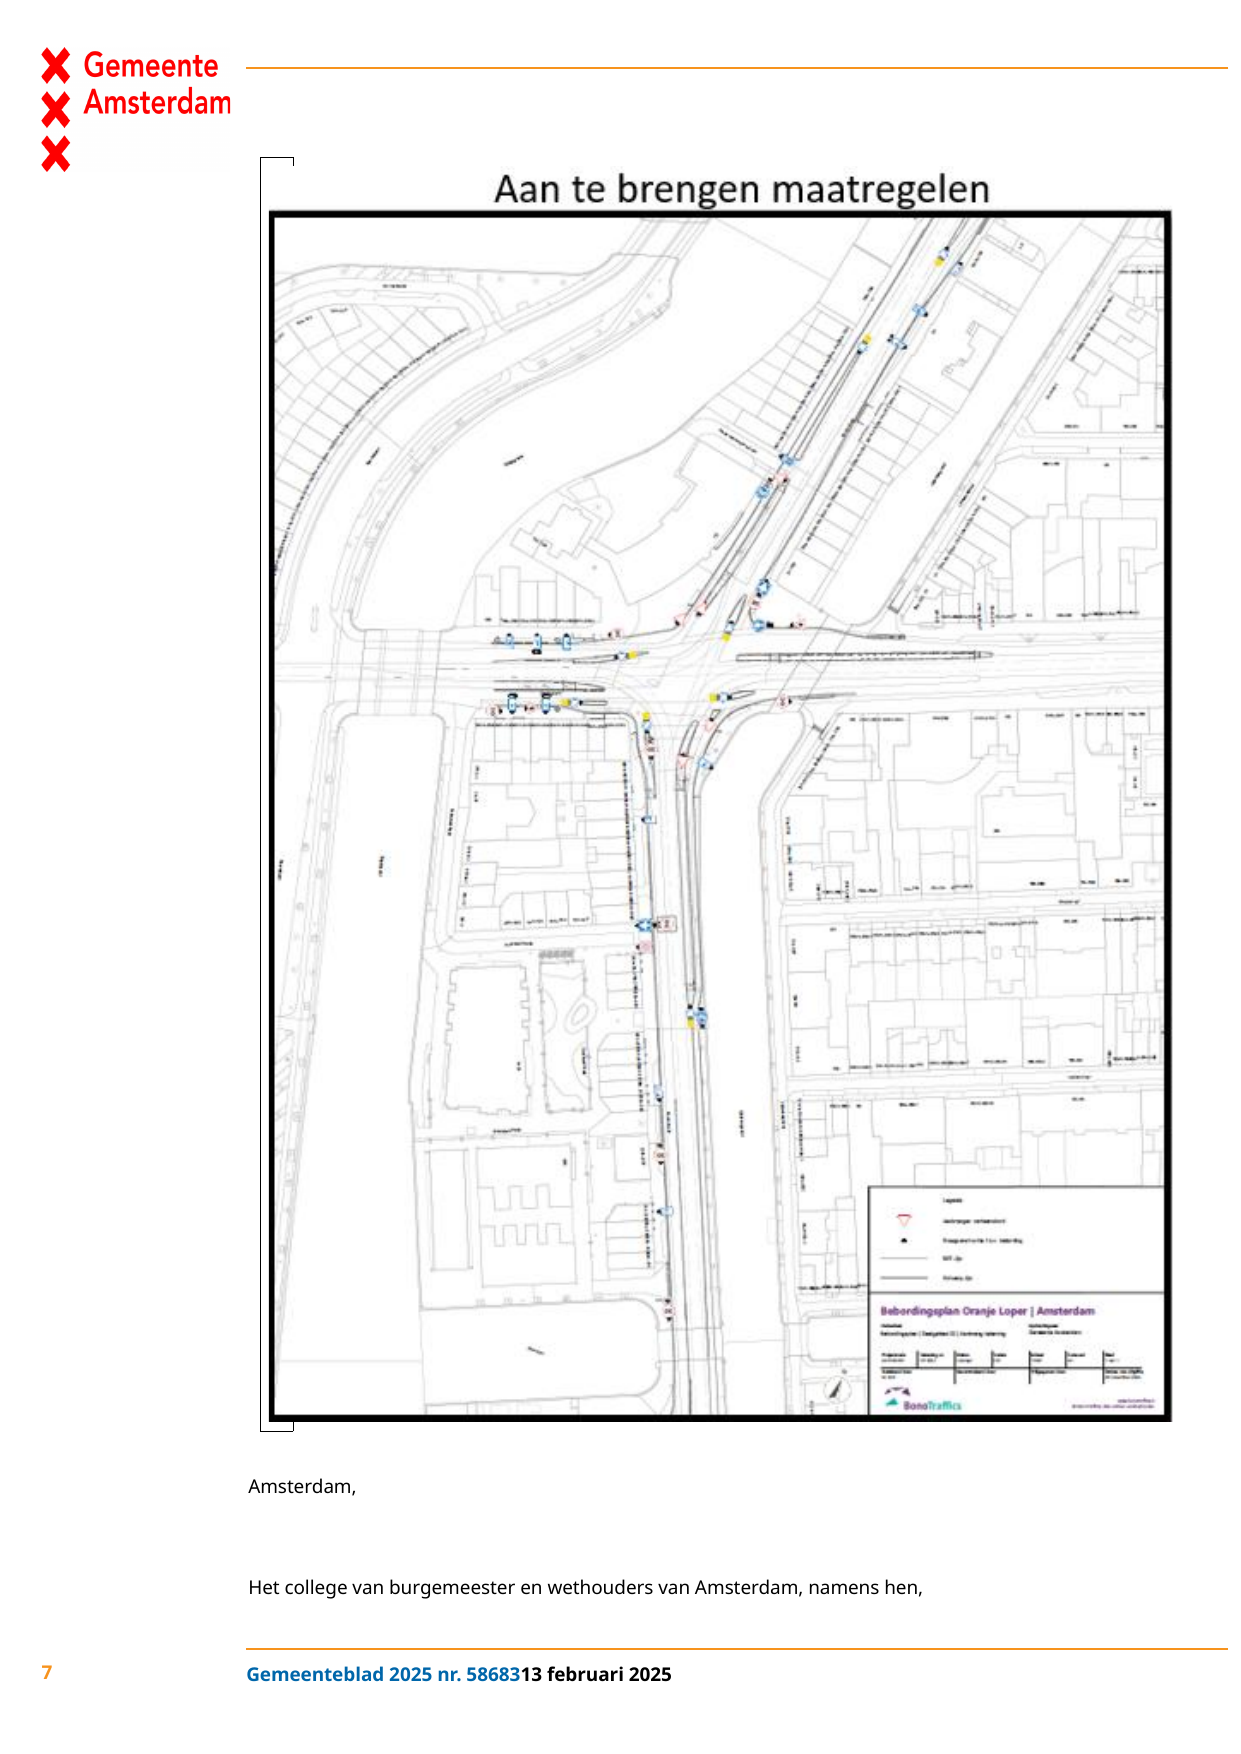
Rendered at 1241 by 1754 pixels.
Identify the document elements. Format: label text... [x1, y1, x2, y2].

text Amsterdam, [248, 1473, 1152, 1499]
text Het college van burgemeester en wethouders van Amsterdam, namens hen, [248, 1574, 1152, 1599]
picture [41, 47, 231, 172]
picture [268, 166, 1173, 1422]
